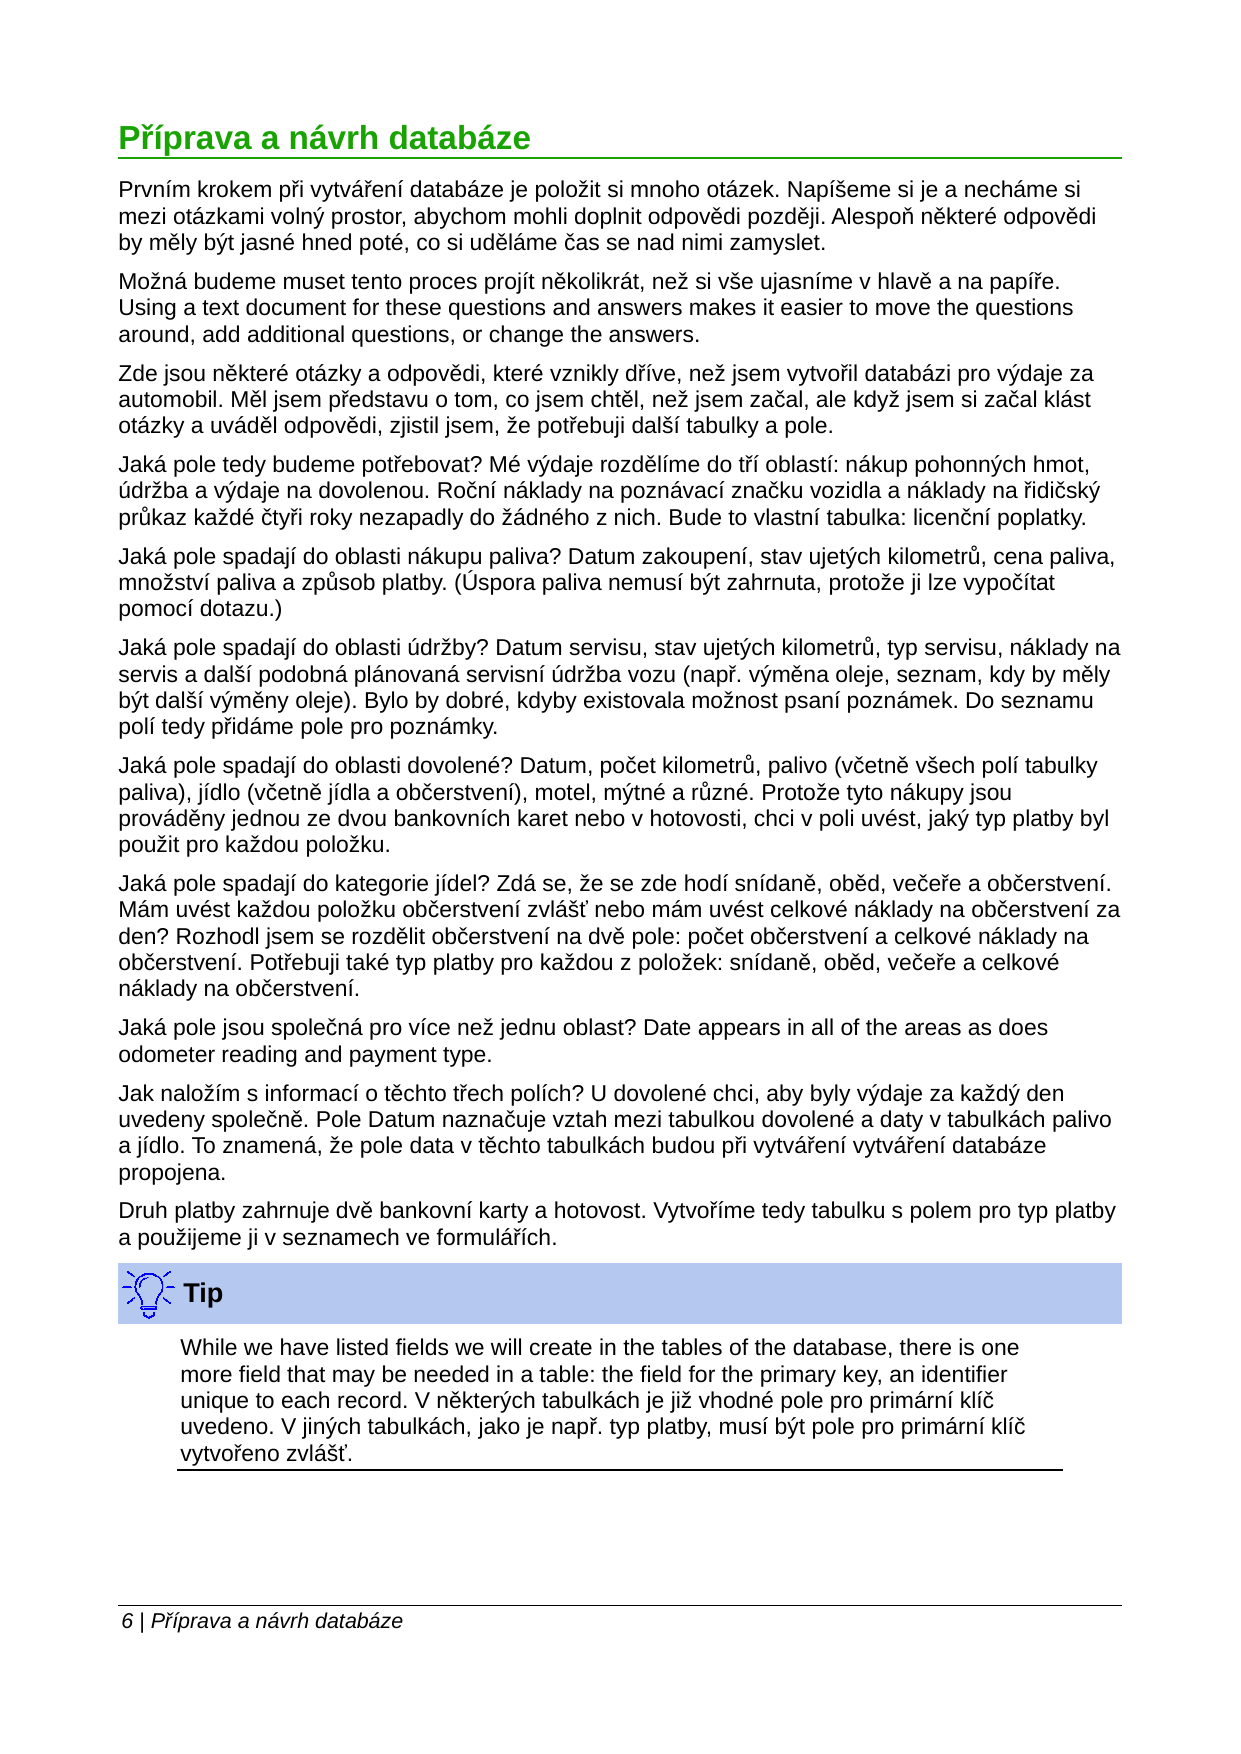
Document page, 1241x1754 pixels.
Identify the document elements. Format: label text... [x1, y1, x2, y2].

text Prvním krokem při vytváření databáze je položit si mnoho otázek. Napíšeme si je a necháme si mezi otázkami volný prostor, abychom mohli doplnit odpovědi později. Alespoň některé odpovědi by měly být jasné hned poté, co si uděláme čas se nad nimi zamyslet. [118, 176, 1122, 255]
text Druh platby zahrnuje dvě bankovní karty a hotovost. Vytvoříme tedy tabulku s polem pro typ platby a použijeme ji v seznamech ve formulářích. [118, 1197, 1122, 1250]
text Jaká pole spadají do oblasti nákupu paliva? Datum zakoupení, stav ujetých kilometrů, cena paliva, množství paliva a způsob platby. (Úspora paliva nemusí být zahrnuta, protože ji lze vypočítat pomocí dotazu.) [118, 543, 1122, 622]
text Jak naložím s informací o těchto třech polích? U dovolené chci, aby byly výdaje za každý den uvedeny společně. Pole Datum naznačuje vztah mezi tabulkou dovolené a daty v tabulkách palivo a jídlo. To znamená, že pole data v těchto tabulkách budou při vytváření vytváření databáze propojena. [118, 1079, 1122, 1185]
text Jaká pole spadají do oblasti údržby? Datum servisu, stav ujetých kilometrů, typ servisu, náklady na servis a další podobná plánovaná servisní údržba vozu (např. výměna oleje, seznam, kdy by měly být další výměny oleje). Bylo by dobré, kdyby existovala možnost psaní poznámek. Do seznamu polí tedy přidáme pole pro poznámky. [118, 634, 1122, 739]
text Jaká pole spadají do kategorie jídel? Zdá se, že se zde hodí snídaně, oběd, večeře a občerstvení. Mám uvést každou položku občerstvení zvlášť nebo mám uvést celkové náklady na občerstvení za den? Rozhodl jsem se rozdělit občerstvení na dvě pole: počet občerstvení a celkové náklady na občerstvení. Potřebuji také typ platby pro každou z položek: snídaně, oběd, večeře a celkové náklady na občerstvení. [118, 870, 1122, 1002]
subtitle Tip [118, 1263, 1122, 1324]
text Jaká pole jsou společná pro více než jednu oblast? Date appears in all of the areas as does odometer reading and payment type. [118, 1014, 1122, 1067]
text Jaká pole spadají do oblasti dovolené? Datum, počet kilometrů, palivo (včetně všech polí tabulky paliva), jídlo (včetně jídla a občerstvení), motel, mýtné a různé. Protože tyto nákupy jsou prováděny jednou ze dvou bankovních karet nebo v hotovosti, chci v poli uvést, jaký typ platby byl použit pro každou položku. [118, 752, 1122, 857]
text Zde jsou některé otázky a odpovědi, které vznikly dříve, než jsem vytvořil databázi pro výdaje za automobil. Měl jsem představu o tom, co jsem chtěl, než jsem začal, ale když jsem si začal klást otázky a uváděl odpovědi, zjistil jsem, že potřebuji další tabulky a pole. [118, 359, 1122, 438]
subtitle Příprava a návrh databáze [118, 118, 1122, 157]
text Možná budeme muset tento proces projít několikrát, než si vše ujasníme v hlavě a na papíře. Using a text document for these questions and answers makes it easier to move the questions around, add additional questions, or change the answers. [118, 268, 1122, 347]
picture [119, 1263, 179, 1323]
text Jaká pole tedy budeme potřebovat? Mé výdaje rozdělíme do tří oblastí: nákup pohonných hmot, údržba a výdaje na dovolenou. Roční náklady na poznávací značku vozidla a náklady na řidičský průkaz každé čtyři roky nezapadly do žádného z nich. Bude to vlastní tabulka: licenční poplatky. [118, 451, 1122, 530]
text While we have listed fields we will create in the tables of the database, there is one more field that may be needed in a table: the field for the primary key, an identifier unique to each record. V některých tabulkách je již vhodné pole pro primární klíč uvedeno. V jiných tabulkách, jako je např. typ platby, musí být pole pro primární klíč vytvořeno zvlášť. [177, 1331, 1063, 1469]
